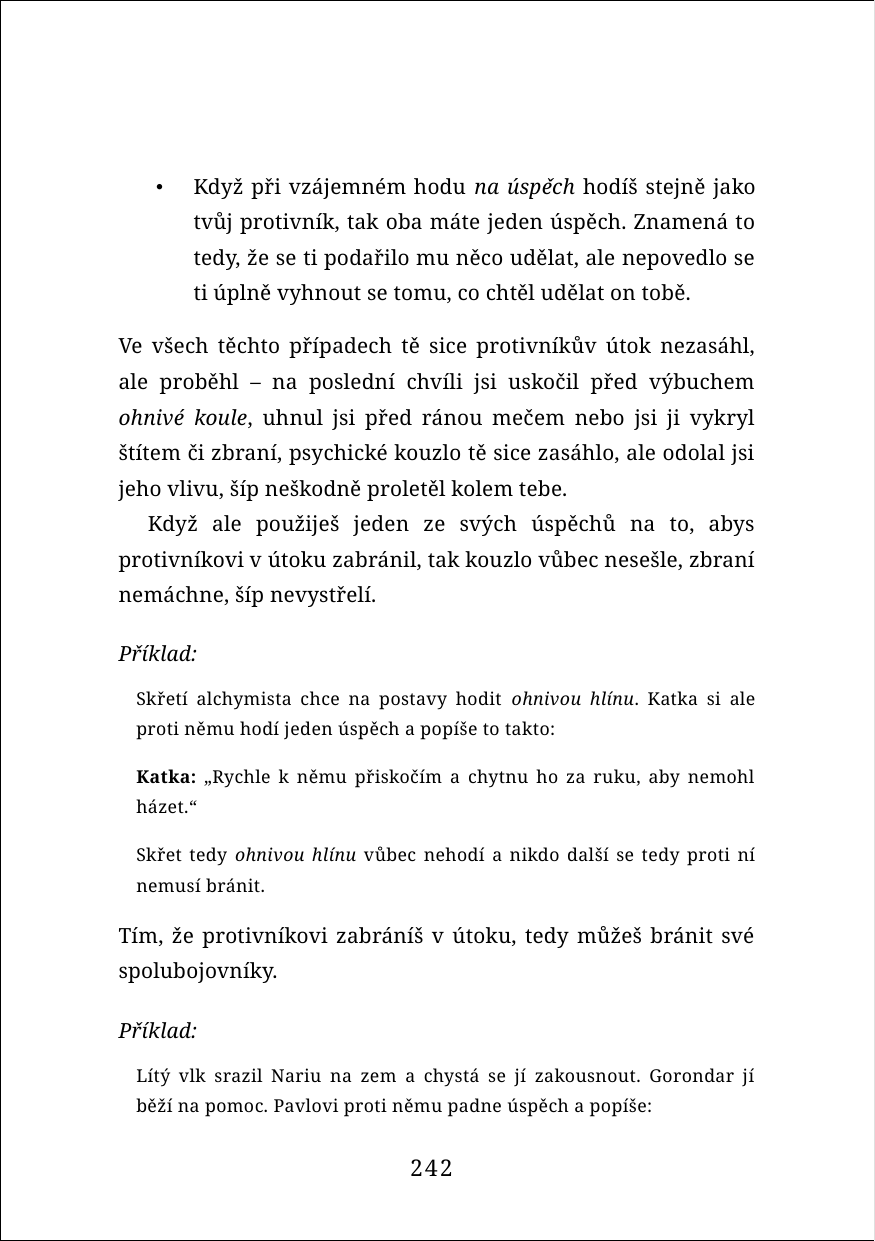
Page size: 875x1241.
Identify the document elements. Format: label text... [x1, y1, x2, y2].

list Když při vzájemném hodu na úspěch hodíš stejně jako tvůj protivník, tak oba máte jeden úspěch. Znamená to tedy, že se ti podařilo mu něco udělat, ale nepovedlo se ti úplně vyhnout se tomu, co chtěl udělat on tobě. [156, 172, 756, 307]
text Skřetí alchymista chce na postavy hodit ohnivou hlínu. Katka si ale proti němu hodí jeden úspěch a popíše to takto: [136, 687, 756, 741]
text Lítý vlk srazil Nariu na zem a chystá se jí zakousnout. Gorondar jí běží na pomoc. Pavlovi proti němu padne úspěch a popíše: [136, 1063, 756, 1117]
text Ve všech těchto případech tě sice protivníkův útok nezasáhl, ale proběhl – na poslední chvíli jsi uskočil před výbuchem ohnivé koule, uhnul jsi před ránou mečem nebo jsi ji vykryl štítem či zbraní, psychické kouzlo tě sice zasáhlo, ale odolal jsi jeho vlivu, šíp neškodně proletěl kolem tebe. Když ale použiješ jeden ze svých úspěchů na to, abys protivníkovi v útoku zabránil, tak kouzlo vůbec nesešle, zbraní nemáchne, šíp nevystřelí. [118, 332, 756, 609]
text Skřet tedy ohnivou hlínu vůbec nehodí a nikdo další se tedy proti ní nemusí bránit. [136, 843, 756, 897]
text Příklad: [118, 1016, 756, 1044]
text Příklad: [118, 639, 756, 668]
text Katka: „Rychle k němu přiskočím a chytnu ho za ruku, aby nemohl házet.“ [136, 765, 756, 819]
text Tím, že protivníkovi zabráníš v útoku, tedy můžeš bránit své spolubojovníky. [118, 921, 756, 985]
